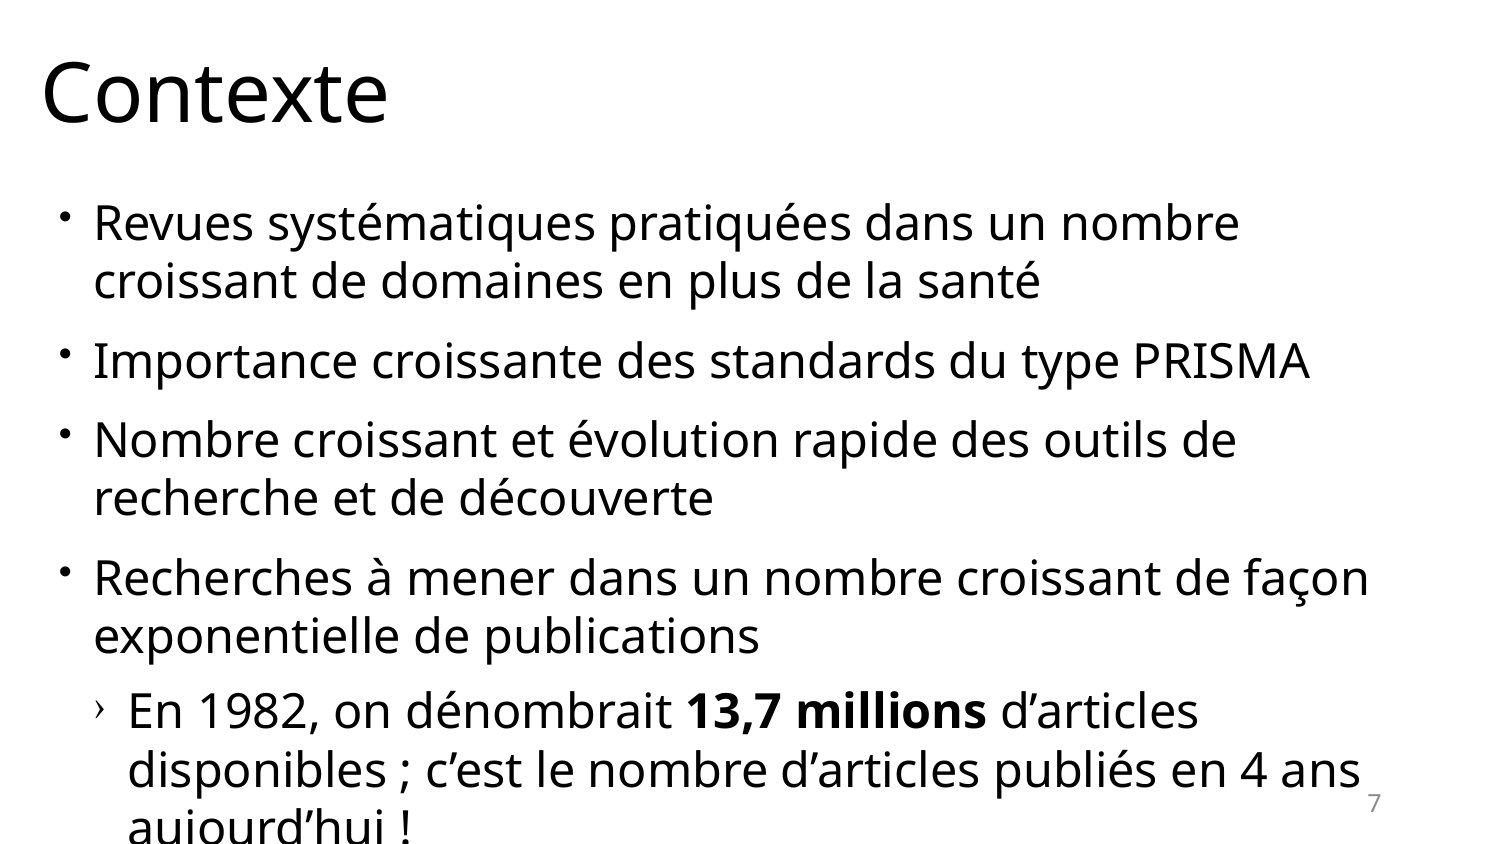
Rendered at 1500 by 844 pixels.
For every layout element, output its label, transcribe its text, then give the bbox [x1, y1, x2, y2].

list Revues systématiques pratiquées dans un nombre croissant de domaines en plus de la santé Importance croissante des standards du type PRISMA Nombre croissant et évolution rapide des outils de recherche et de découverte Recherches à mener dans un nombre croissant de façon exponentielle de publications En 1982, on dénombrait 13,7 millions d’articles disponibles ; c’est le nombre d’articles publiés en 4 ans aujourd’hui ! [59, 191, 1421, 844]
title Contexte [25, 14, 1320, 178]
